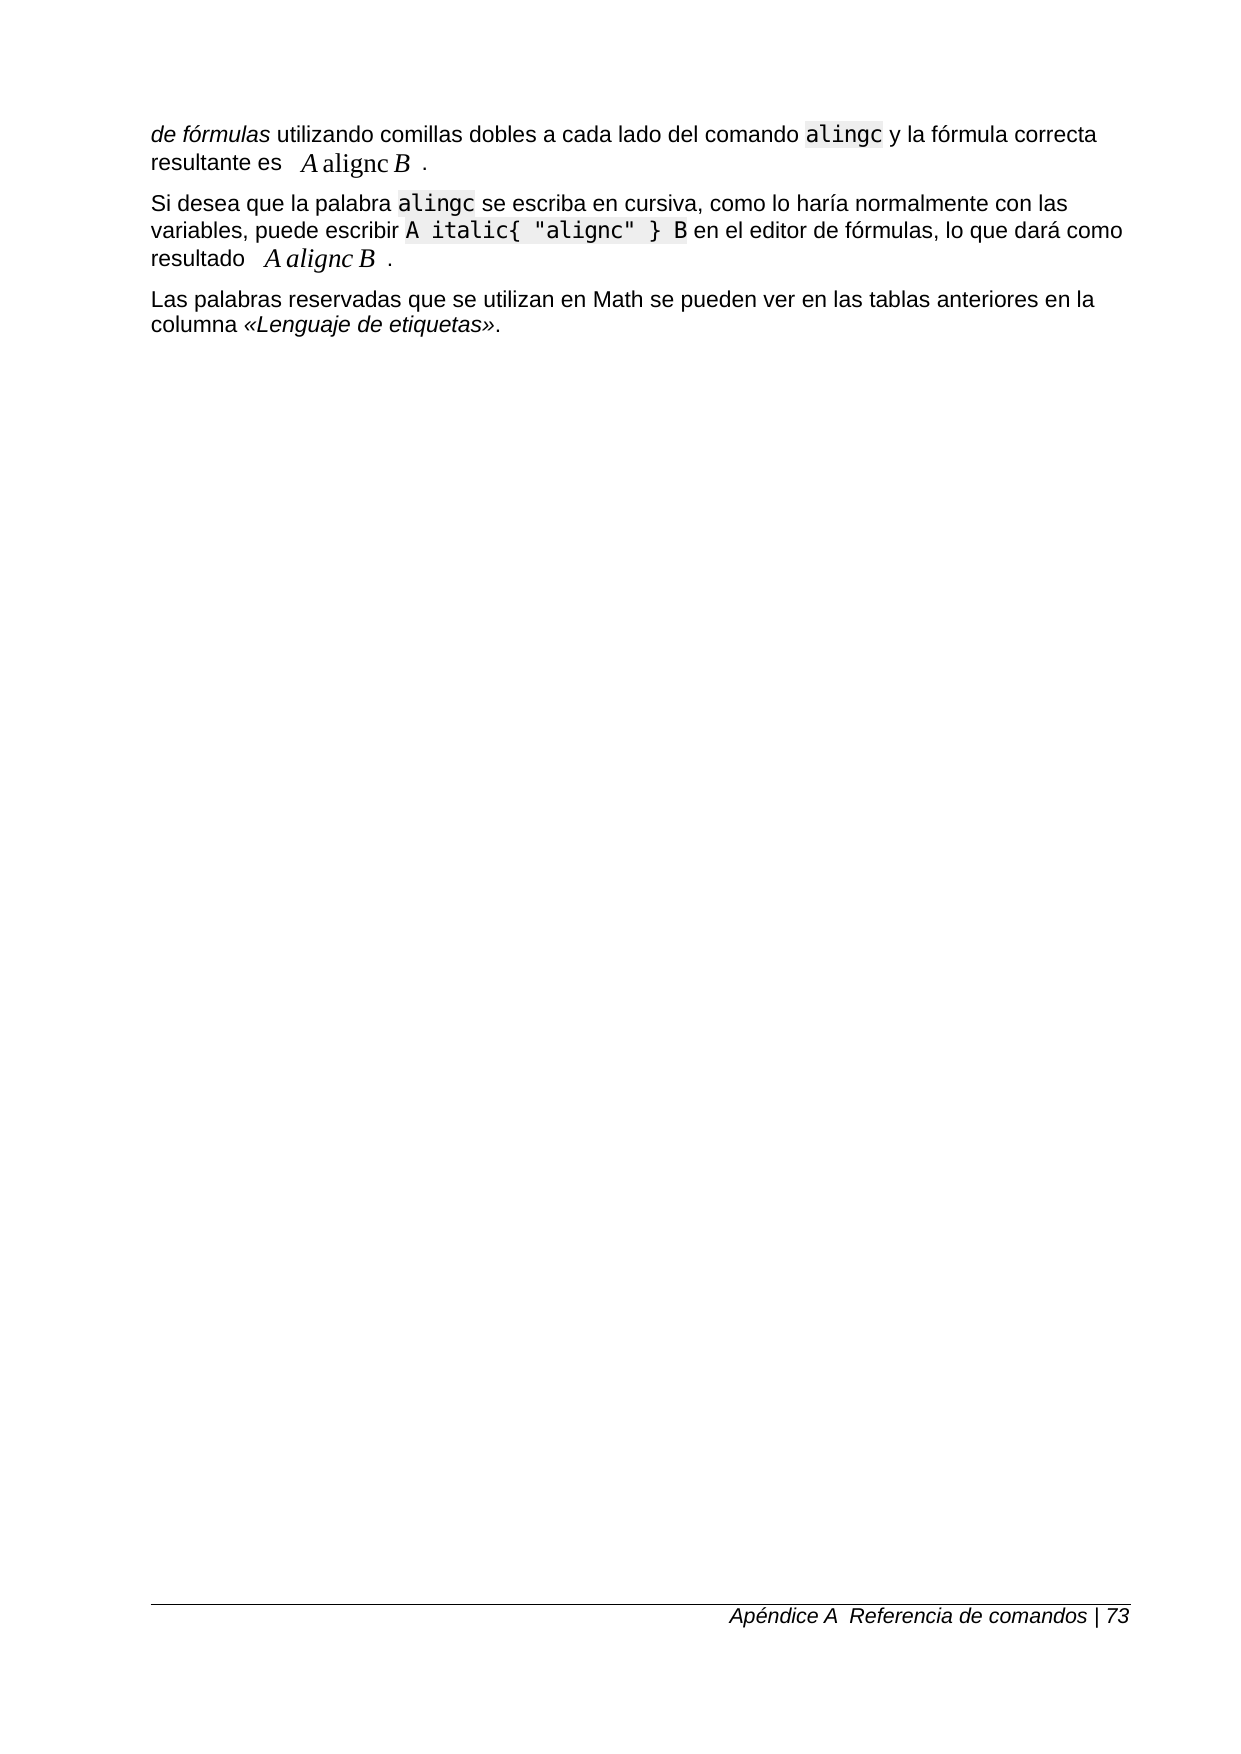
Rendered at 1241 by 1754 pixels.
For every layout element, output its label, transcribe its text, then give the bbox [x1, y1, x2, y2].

text Las palabras reservadas que se utilizan en Math se pueden ver en las tablas anteriores en la columna «Lenguaje de etiquetas». [151, 286, 1131, 337]
text Si desea que la palabra alingc se escriba en cursiva, como lo haría normalmente con las variables, puede escribir A italic{ "alignc" } B en el editor de fórmulas, lo que dará como resultado . [151, 190, 1131, 274]
text de fórmulas utilizando comillas dobles a cada lado del comando alingc y la fórmula correcta resultante es . [151, 121, 1131, 178]
